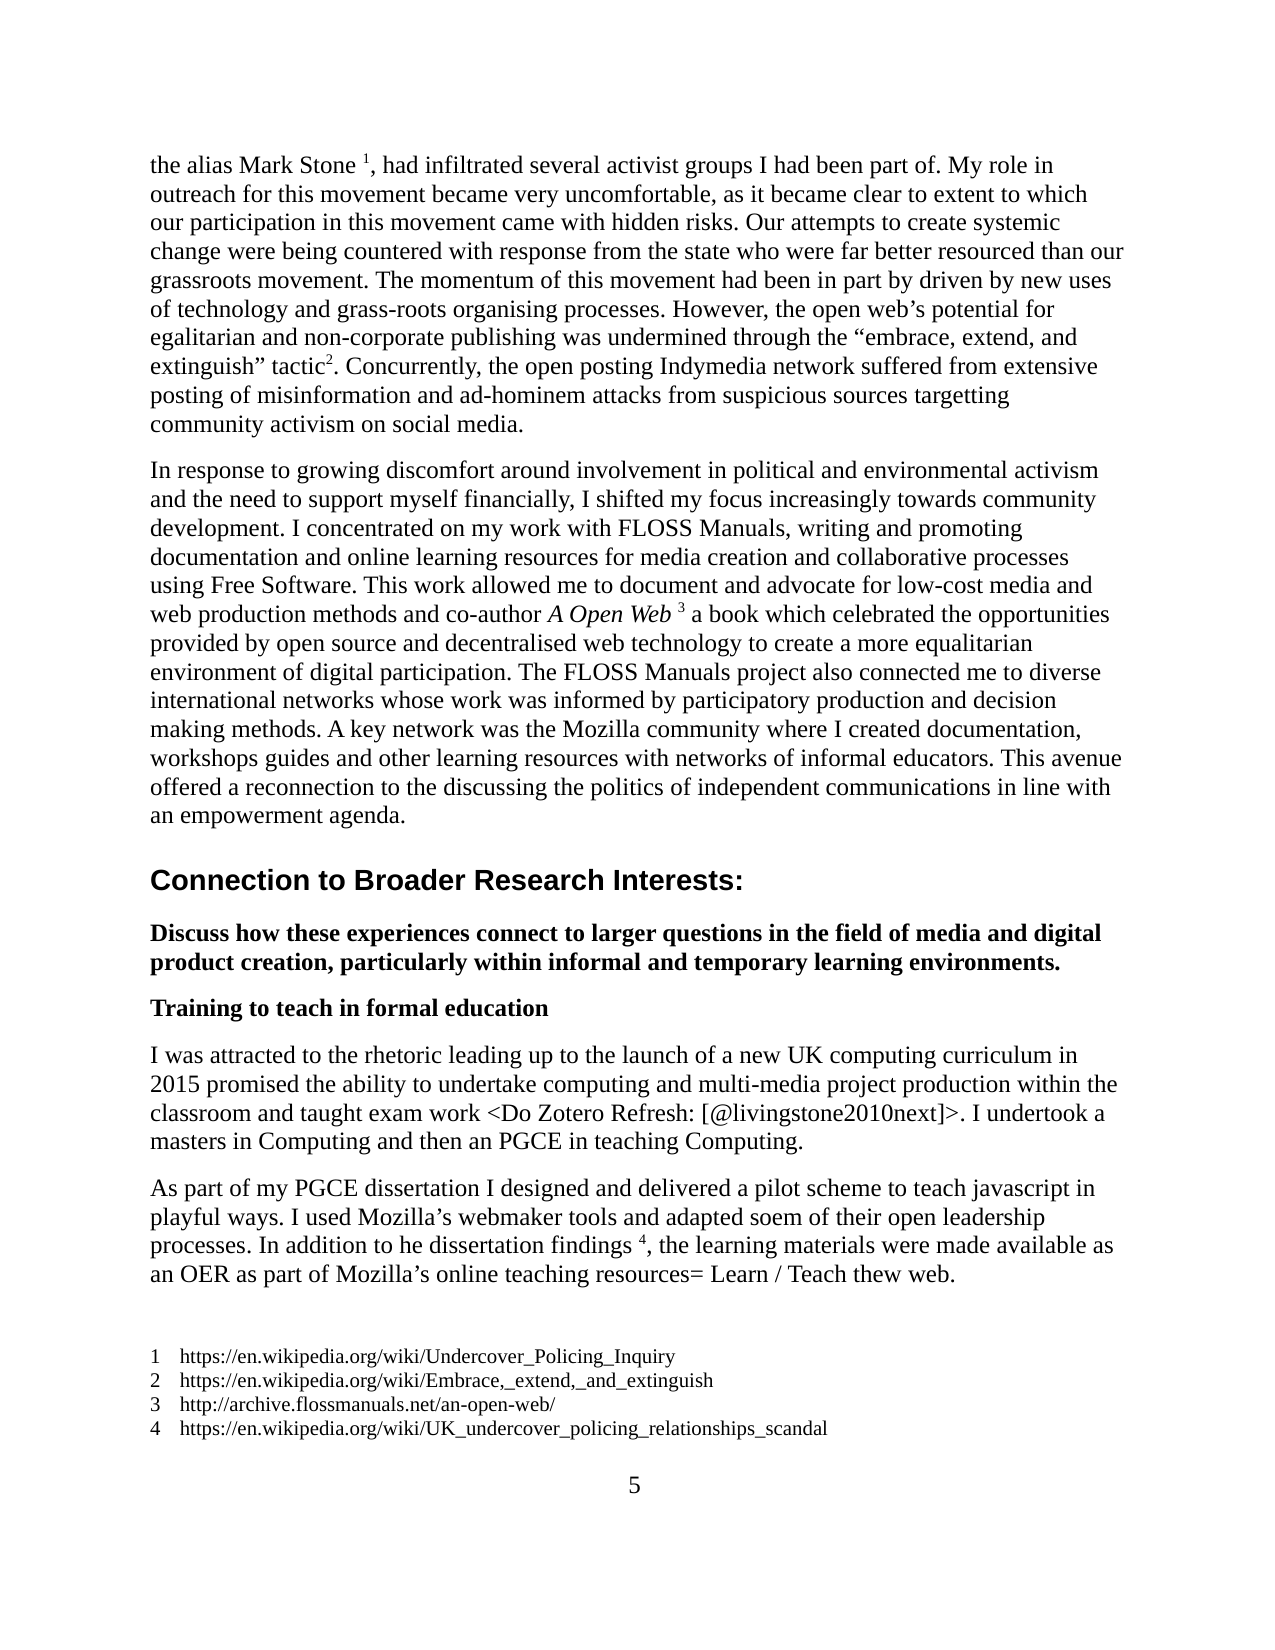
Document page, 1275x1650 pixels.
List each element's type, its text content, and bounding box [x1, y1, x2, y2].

text As part of my PGCE dissertation I designed and delivered a pilot scheme to teach javascript in playful ways. I used Mozilla’s webmaker tools and adapted soem of their open leadership processes. In addition to he dissertation findings , the learning materials were made available as an OER as part of Mozilla’s online teaching resources= Learn / Teach thew web. [150, 1173, 1125, 1288]
text https://en.wikipedia.org/wiki/Embrace,_extend,_and_extinguish [150, 1368, 1125, 1392]
text http://archive.flossmanuals.net/an-open-web/ [150, 1392, 1125, 1416]
text In response to growing discomfort around involvement in political and environmental activism and the need to support myself financially, I shifted my focus increasingly towards community development. I concentrated on my work with FLOSS Manuals, writing and promoting documentation and online learning resources for media creation and collaborative processes using Free Software. This work allowed me to document and advocate for low-cost media and web production methods and co-author A Open Web a book which celebrated the opportunities provided by open source and decentralised web technology to create a more equalitarian environment of digital participation. The FLOSS Manuals project also connected me to diverse international networks whose work was informed by participatory production and decision making methods. A key network was the Mozilla community where I created documentation, workshops guides and other learning resources with networks of informal educators. This avenue offered a reconnection to the discussing the politics of independent communications in line with an empowerment agenda. [150, 455, 1125, 829]
text https://en.wikipedia.org/wiki/Undercover_Policing_Inquiry [150, 1344, 1125, 1368]
text I was attracted to the rhetoric leading up to the launch of a new UK computing curriculum in 2015 promised the ability to undertake computing and multi-media project production within the classroom and taught exam work <Do Zotero Refresh: [@livingstone2010next]>. I undertook a masters in Computing and then an PGCE in teaching Computing. [150, 1040, 1125, 1155]
text https://en.wikipedia.org/wiki/UK_undercover_policing_relationships_scandal [150, 1416, 1125, 1440]
subtitle Connection to Broader Research Interests: [150, 863, 1125, 897]
text Training to teach in formal education [150, 993, 1125, 1022]
text the alias Mark Stone , had infiltrated several activist groups I had been part of. My role in outreach for this movement became very uncomfortable, as it became clear to extent to which our participation in this movement came with hidden risks. Our attempts to create systemic change were being countered with response from the state who were far better resourced than our grassroots movement. The momentum of this movement had been in part by driven by new uses of technology and grass-roots organising processes. However, the open web’s potential for egalitarian and non-corporate publishing was undermined through the “embrace, extend, and extinguish” tactic. Concurrently, the open posting Indymedia network suffered from extensive posting of misinformation and ad-hominem attacks from suspicious sources targetting community activism on social media. [150, 150, 1125, 437]
text Discuss how these experiences connect to larger questions in the field of media and digital product creation, particularly within informal and temporary learning environments. [150, 918, 1125, 976]
